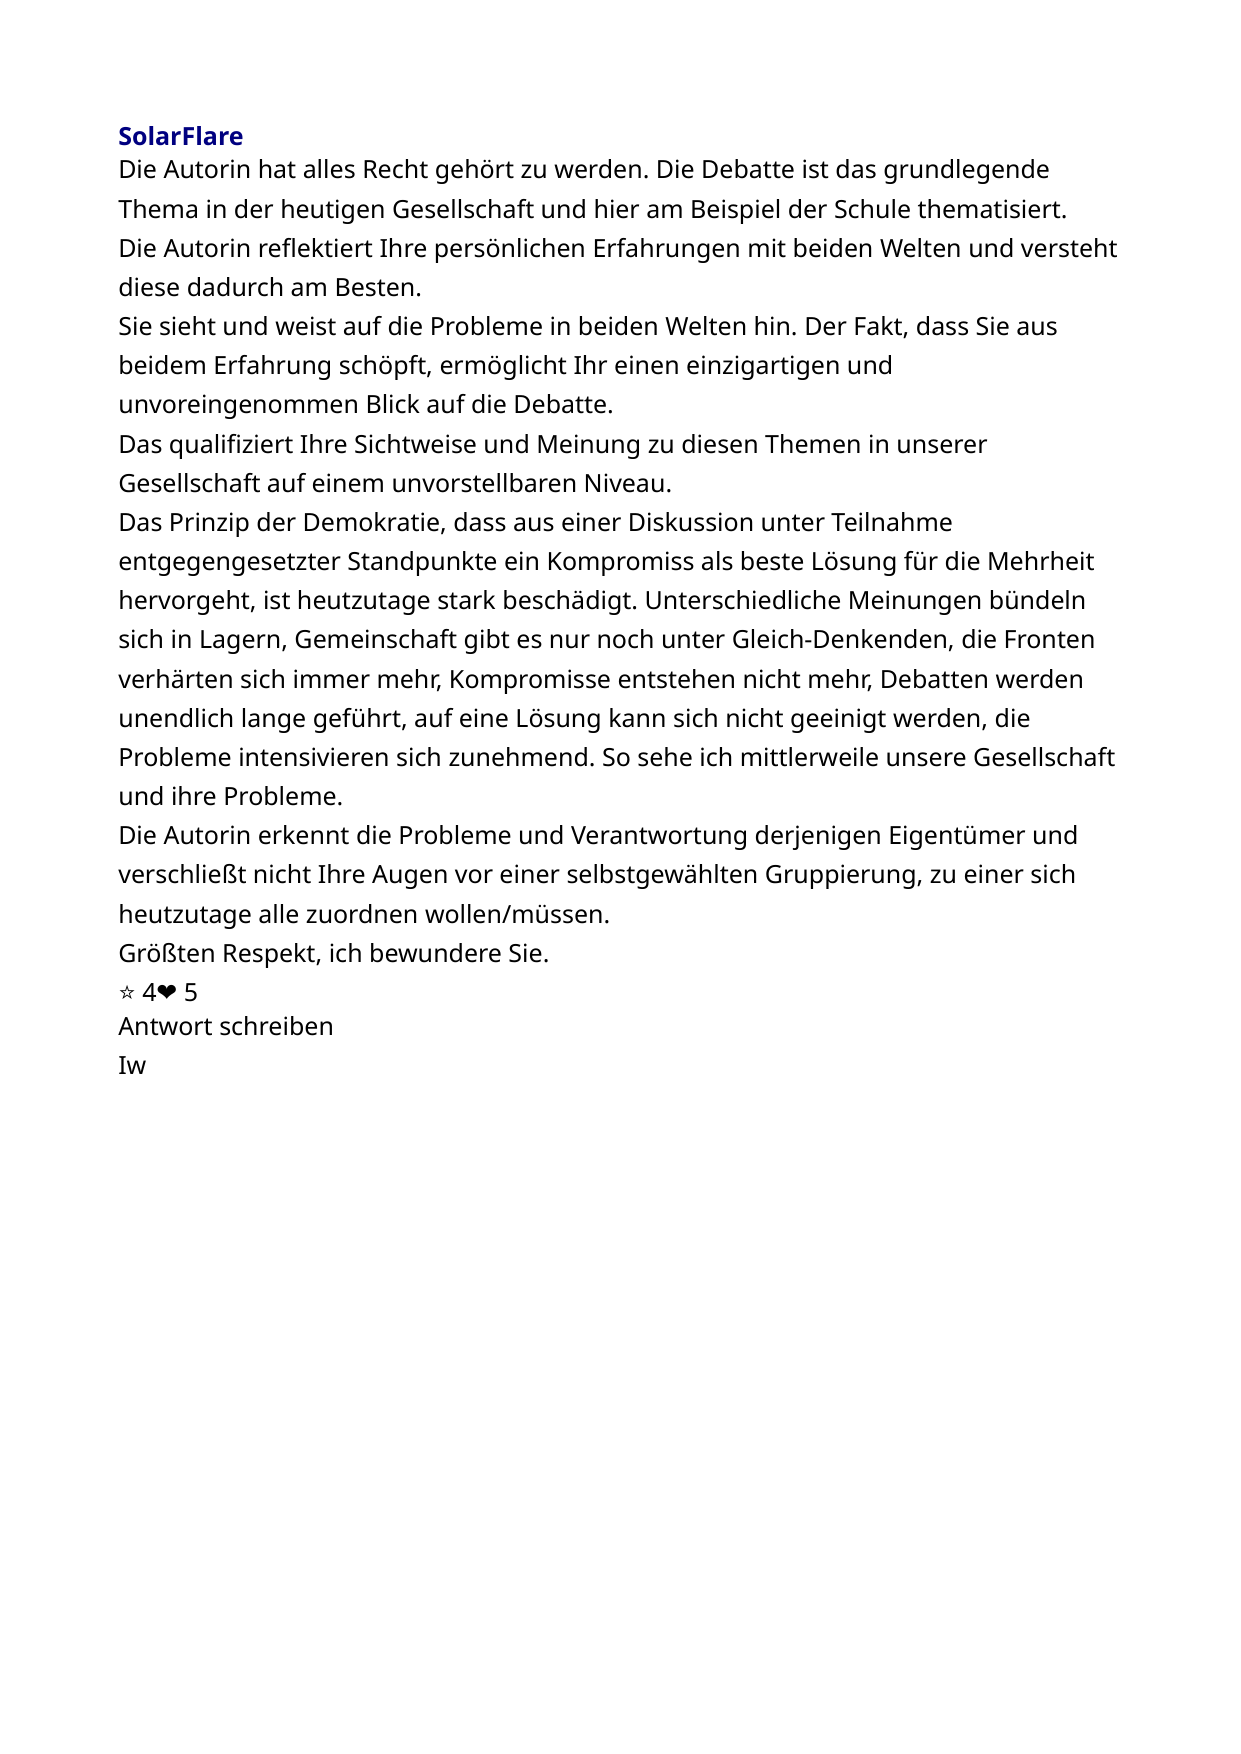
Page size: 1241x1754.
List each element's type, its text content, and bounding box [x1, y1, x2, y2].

text Die Autorin erkennt die Probleme und Verantwortung derjenigen Eigentümer und verschließt nicht Ihre Augen vor einer selbstgewählten Gruppierung, zu einer sich heutzutage alle zuordnen wollen/müssen. [118, 818, 1122, 930]
text Größten Respekt, ich bewundere Sie. [118, 936, 1122, 969]
text Iw [118, 1048, 1122, 1082]
text ⭐️ 4❤️ 5 [118, 975, 1122, 1009]
text Das Prinzip der Demokratie, dass aus einer Diskussion unter Teilnahme entgegengesetzter Standpunkte ein Kompromiss als beste Lösung für die Mehrheit hervorgeht, ist heutzutage stark beschädigt. Unterschiedliche Meinungen bündeln sich in Lagern, Gemeinschaft gibt es nur noch unter Gleich-Denkenden, die Fronten verhärten sich immer mehr, Kompromisse entstehen nicht mehr, Debatten werden unendlich lange geführt, auf eine Lösung kann sich nicht geeinigt werden, die Probleme intensivieren sich zunehmend. So sehe ich mittlerweile unsere Gesellschaft und ihre Probleme. [118, 505, 1122, 813]
text Das qualifiziert Ihre Sichtweise und Meinung zu diesen Themen in unserer Gesellschaft auf einem unvorstellbaren Niveau. [118, 426, 1122, 499]
text Antwort schreiben [118, 1009, 1122, 1043]
subtitle SolarFlare [118, 118, 1122, 152]
text Sie sieht und weist auf die Probleme in beiden Welten hin. Der Fakt, dass Sie aus beidem Erfahrung schöpft, ermöglicht Ihr einen einzigartigen und unvoreingenommen Blick auf die Debatte. [118, 309, 1122, 421]
text Die Autorin reflektiert Ihre persönlichen Erfahrungen mit beiden Welten und versteht diese dadurch am Besten. [118, 231, 1122, 304]
text Die Autorin hat alles Recht gehört zu werden. Die Debatte ist das grundlegende Thema in der heutigen Gesellschaft und hier am Beispiel der Schule thematisiert. [118, 152, 1122, 225]
